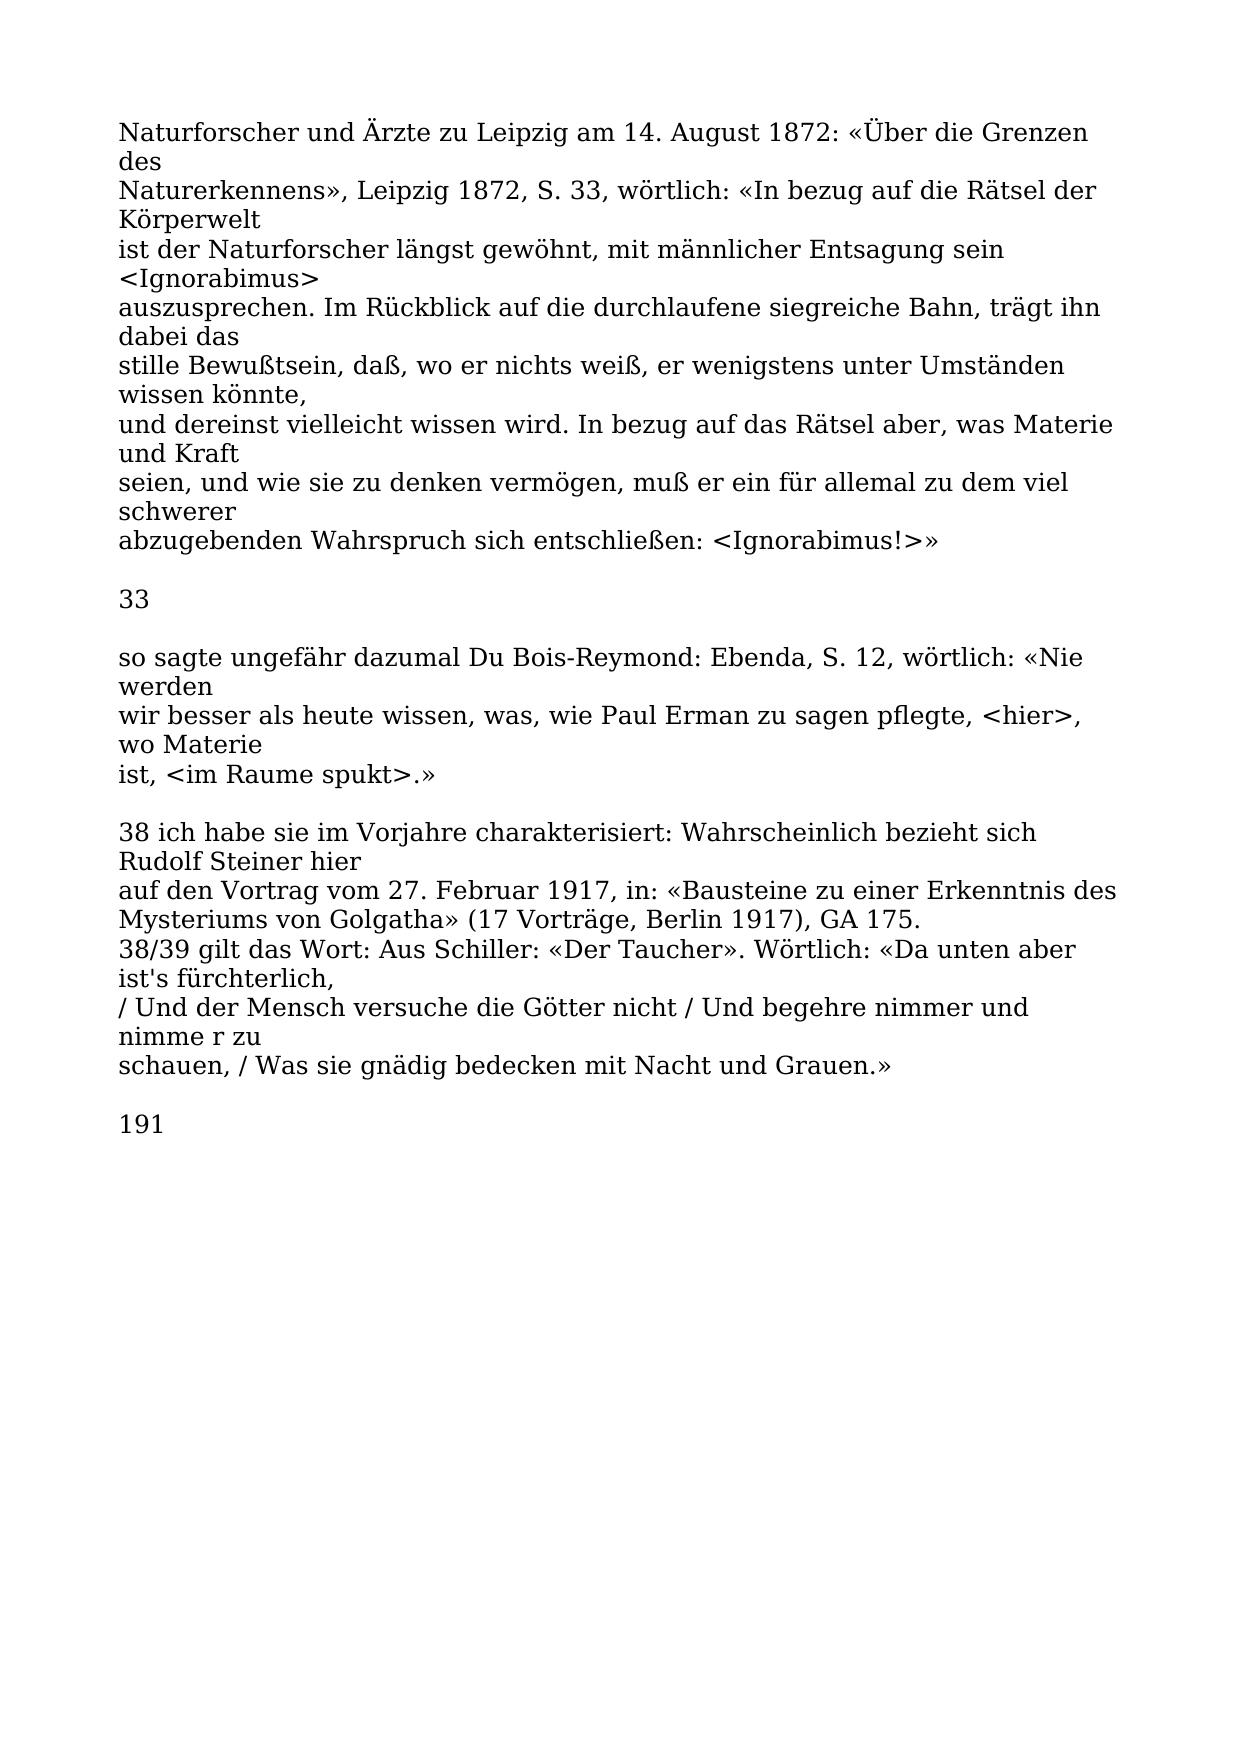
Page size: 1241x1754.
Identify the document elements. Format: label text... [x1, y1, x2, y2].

text stille Bewußtsein, daß, wo er nichts weiß, er wenigstens unter Umständen wissen könnte, [118, 351, 1122, 410]
text 191 [118, 1110, 1122, 1139]
text und dereinst vielleicht wissen wird. In bezug auf das Rätsel aber, was Materie und Kraft [118, 410, 1122, 468]
text so sagte ungefähr dazumal Du Bois-Reymond: Ebenda, S. 12, wörtlich: «Nie werden [118, 643, 1122, 701]
text 33 [118, 585, 1122, 614]
text abzugebenden Wahrspruch sich entschließen: <Ignorabimus!>» [118, 526, 1122, 556]
text Naturforscher und Ärzte zu Leipzig am 14. August 1872: «Über die Grenzen des [118, 118, 1122, 176]
text schauen, / Was sie gnädig bedecken mit Nacht und Grauen.» [118, 1051, 1122, 1081]
text auf den Vortrag vom 27. Februar 1917, in: «Bausteine zu einer Erkenntnis des Mysteriums von Golgatha» (17 Vorträge, Berlin 1917), GA 175. [118, 876, 1122, 935]
text Naturerkennens», Leipzig 1872, S. 33, wörtlich: «In bezug auf die Rätsel der Körperwelt [118, 176, 1122, 235]
text wir besser als heute wissen, was, wie Paul Erman zu sagen pflegte, <hier>, wo Materie [118, 701, 1122, 760]
text 38/39 gilt das Wort: Aus Schiller: «Der Taucher». Wörtlich: «Da unten aber ist's fürchterlich, [118, 935, 1122, 993]
text ist, <im Raume spukt>.» [118, 760, 1122, 789]
text ist der Naturforscher längst gewöhnt, mit männlicher Entsagung sein <Ignorabimus> [118, 235, 1122, 293]
text / Und der Mensch versuche die Götter nicht / Und begehre nimmer und nimme r zu [118, 993, 1122, 1051]
text 38 ich habe sie im Vorjahre charakterisiert: Wahrscheinlich bezieht sich Rudolf Steiner hier [118, 818, 1122, 876]
text seien, und wie sie zu denken vermögen, muß er ein für allemal zu dem viel schwerer [118, 468, 1122, 526]
text auszusprechen. Im Rückblick auf die durchlaufene siegreiche Bahn, trägt ihn dabei das [118, 293, 1122, 351]
